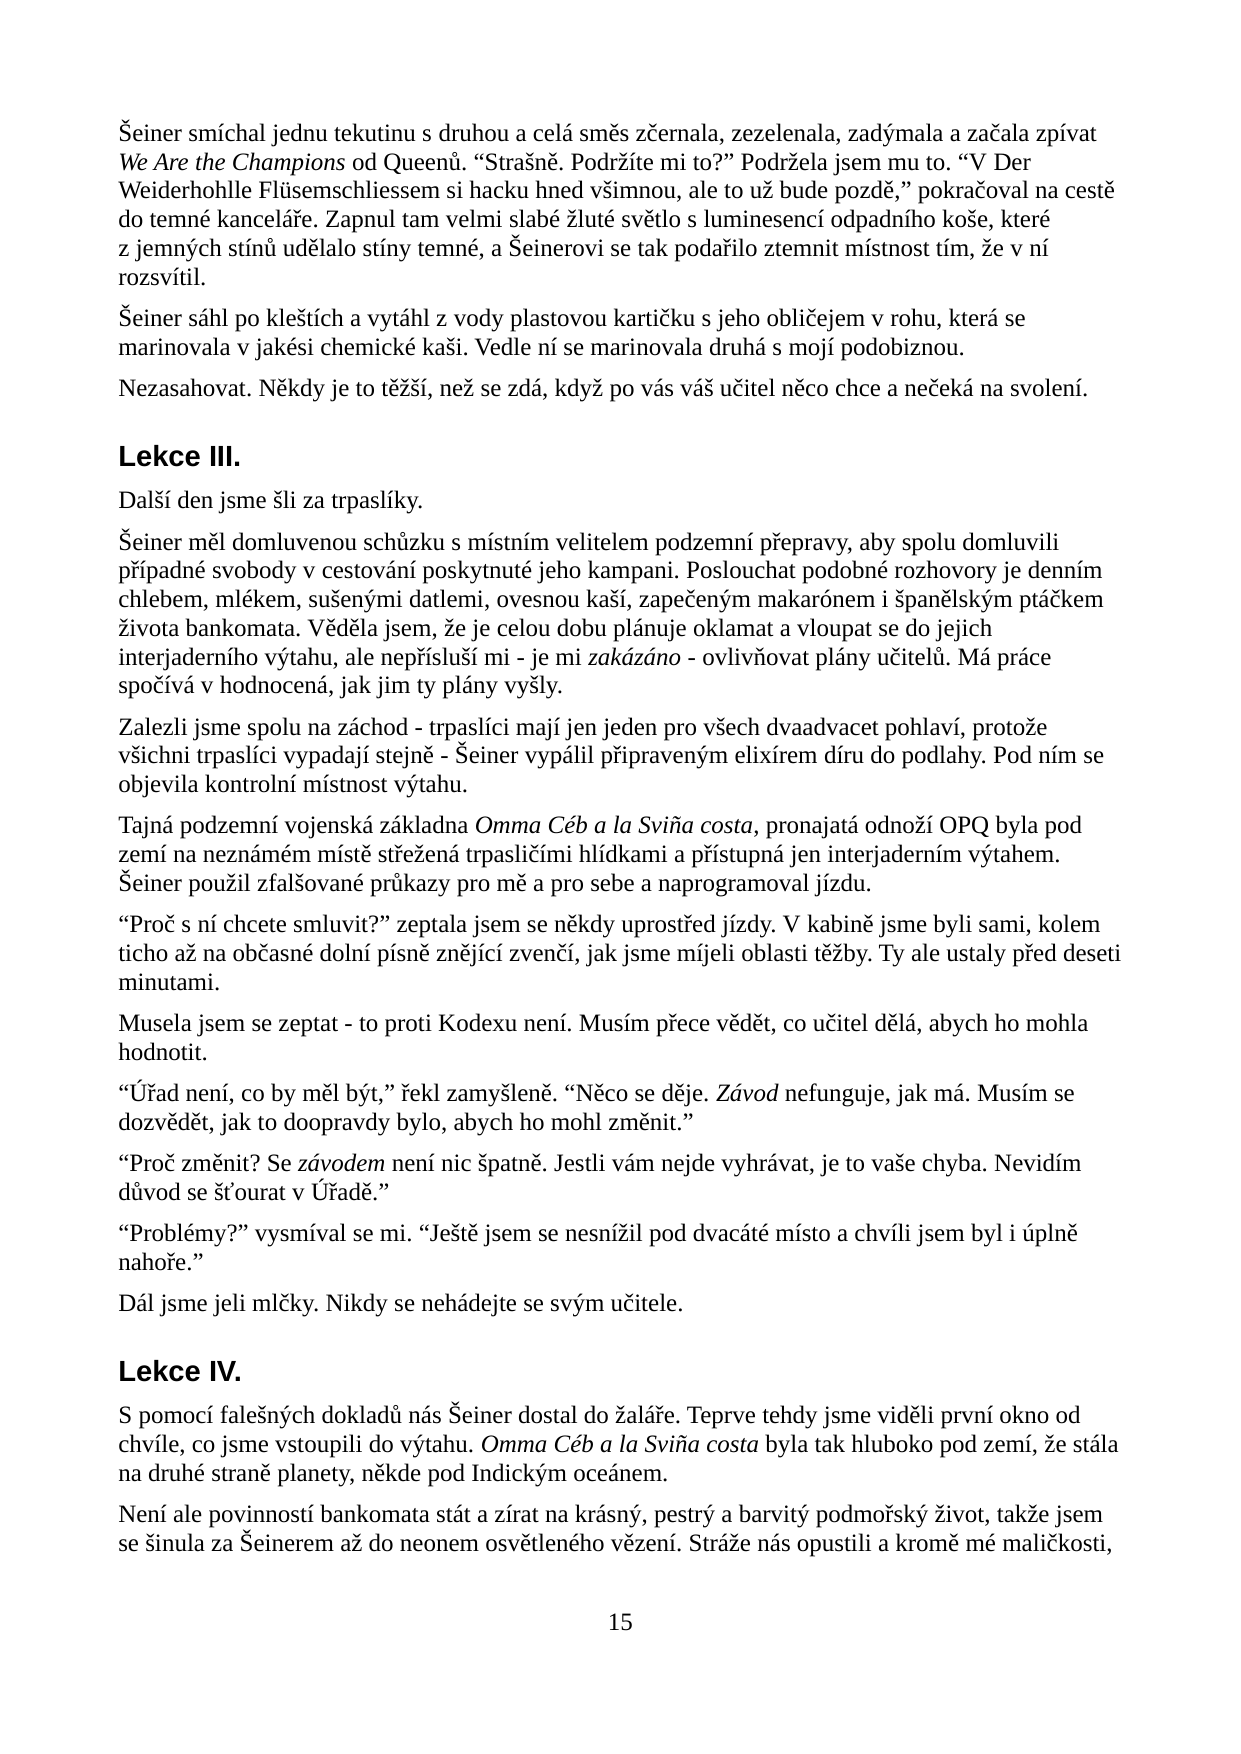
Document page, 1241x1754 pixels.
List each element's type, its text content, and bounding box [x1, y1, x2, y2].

text “Proč s ní chcete smluvit?” zeptala jsem se někdy uprostřed jízdy. V kabině jsme byli sami, kolem ticho až na občasné dolní písně znějící zvenčí, jak jsme míjeli oblasti těžby. Ty ale ustaly před deseti minutami. [118, 909, 1122, 995]
subtitle Lekce III. [118, 439, 1122, 473]
text “Proč změnit? Se závodem není nic špatně. Jestli vám nejde vyhrávat, je to vaše chyba. Nevidím důvod se šťourat v Úřadě.” [118, 1148, 1122, 1205]
text “Úřad není, co by měl být,” řekl zamyšleně. “Něco se děje. Závod nefunguje, jak má. Musím se dozvědět, jak to doopravdy bylo, abych ho mohl změnit.” [118, 1078, 1122, 1135]
text Další den jsme šli za trpaslíky. [118, 485, 1122, 514]
text Není ale povinností bankomata stát a zírat na krásný, pestrý a barvitý podmořský život, takže jsem se šinula za Šeinerem až do neonem osvětleného vězení. Stráže nás opustili a kromě mé maličkosti, [118, 1499, 1122, 1556]
text “Problémy?” vysmíval se mi. “Ještě jsem se nesnížil pod dvacáté místo a chvíli jsem byl i úplně nahoře.” [118, 1218, 1122, 1275]
text Nezasahovat. Někdy je to těžší, než se zdá, když po vás váš učitel něco chce a nečeká na svolení. [118, 373, 1122, 402]
text Zalezli jsme spolu na záchod - trpaslíci mají jen jeden pro všech dvaadvacet pohlaví, protože všichni trpaslíci vypadají stejně - Šeiner vypálil připraveným elixírem díru do podlahy. Pod ním se objevila kontrolní místnost výtahu. [118, 712, 1122, 798]
text Tajná podzemní vojenská základna Omma Céb a la Sviña costa, pronajatá odnoží OPQ byla pod zemí na neznámém místě střežená trpasličími hlídkami a přístupná jen interjaderním výtahem. Šeiner použil zfalšované průkazy pro mě a pro sebe a naprogramoval jízdu. [118, 810, 1122, 897]
text Šeiner smíchal jednu tekutinu s druhou a celá směs zčernala, zezelenala, zadýmala a začala zpívat We Are the Champions od Queenů. “Strašně. Podržíte mi to?” Podržela jsem mu to. “V Der Weiderhohlle Flüsemschliessem si hacku hned všimnou, ale to už bude pozdě,” pokračoval na cestě do temné kanceláře. Zapnul tam velmi slabé žluté světlo s luminesencí odpadního koše, které z jemných stínů udělalo stíny temné, a Šeinerovi se tak podařilo ztemnit místnost tím, že v ní rozsvítil. [118, 118, 1122, 291]
text Šeiner sáhl po kleštích a vytáhl z vody plastovou kartičku s jeho obličejem v rohu, která se marinovala v jakési chemické kaši. Vedle ní se marinovala druhá s mojí podobiznou. [118, 303, 1122, 361]
subtitle Lekce IV. [118, 1354, 1122, 1388]
text Šeiner měl domluvenou schůzku s místním velitelem podzemní přepravy, aby spolu domluvili případné svobody v cestování poskytnuté jeho kampani. Poslouchat podobné rozhovory je denním chlebem, mlékem, sušenými datlemi, ovesnou kaší, zapečeným makarónem i španělským ptáčkem života bankomata. Věděla jsem, že je celou dobu plánuje oklamat a vloupat se do jejich interjaderního výtahu, ale nepřísluší mi - je mi zakázáno - ovlivňovat plány učitelů. Má práce spočívá v hodnocená, jak jim ty plány vyšly. [118, 527, 1122, 699]
text Dál jsme jeli mlčky. Nikdy se nehádejte se svým učitele. [118, 1288, 1122, 1317]
text S pomocí falešných dokladů nás Šeiner dostal do žaláře. Teprve tehdy jsme viděli první okno od chvíle, co jsme vstoupili do výtahu. Omma Céb a la Sviña costa byla tak hluboko pod zemí, že stála na druhé straně planety, někde pod Indickým oceánem. [118, 1400, 1122, 1486]
text Musela jsem se zeptat - to proti Kodexu není. Musím přece vědět, co učitel dělá, abych ho mohla hodnotit. [118, 1008, 1122, 1065]
